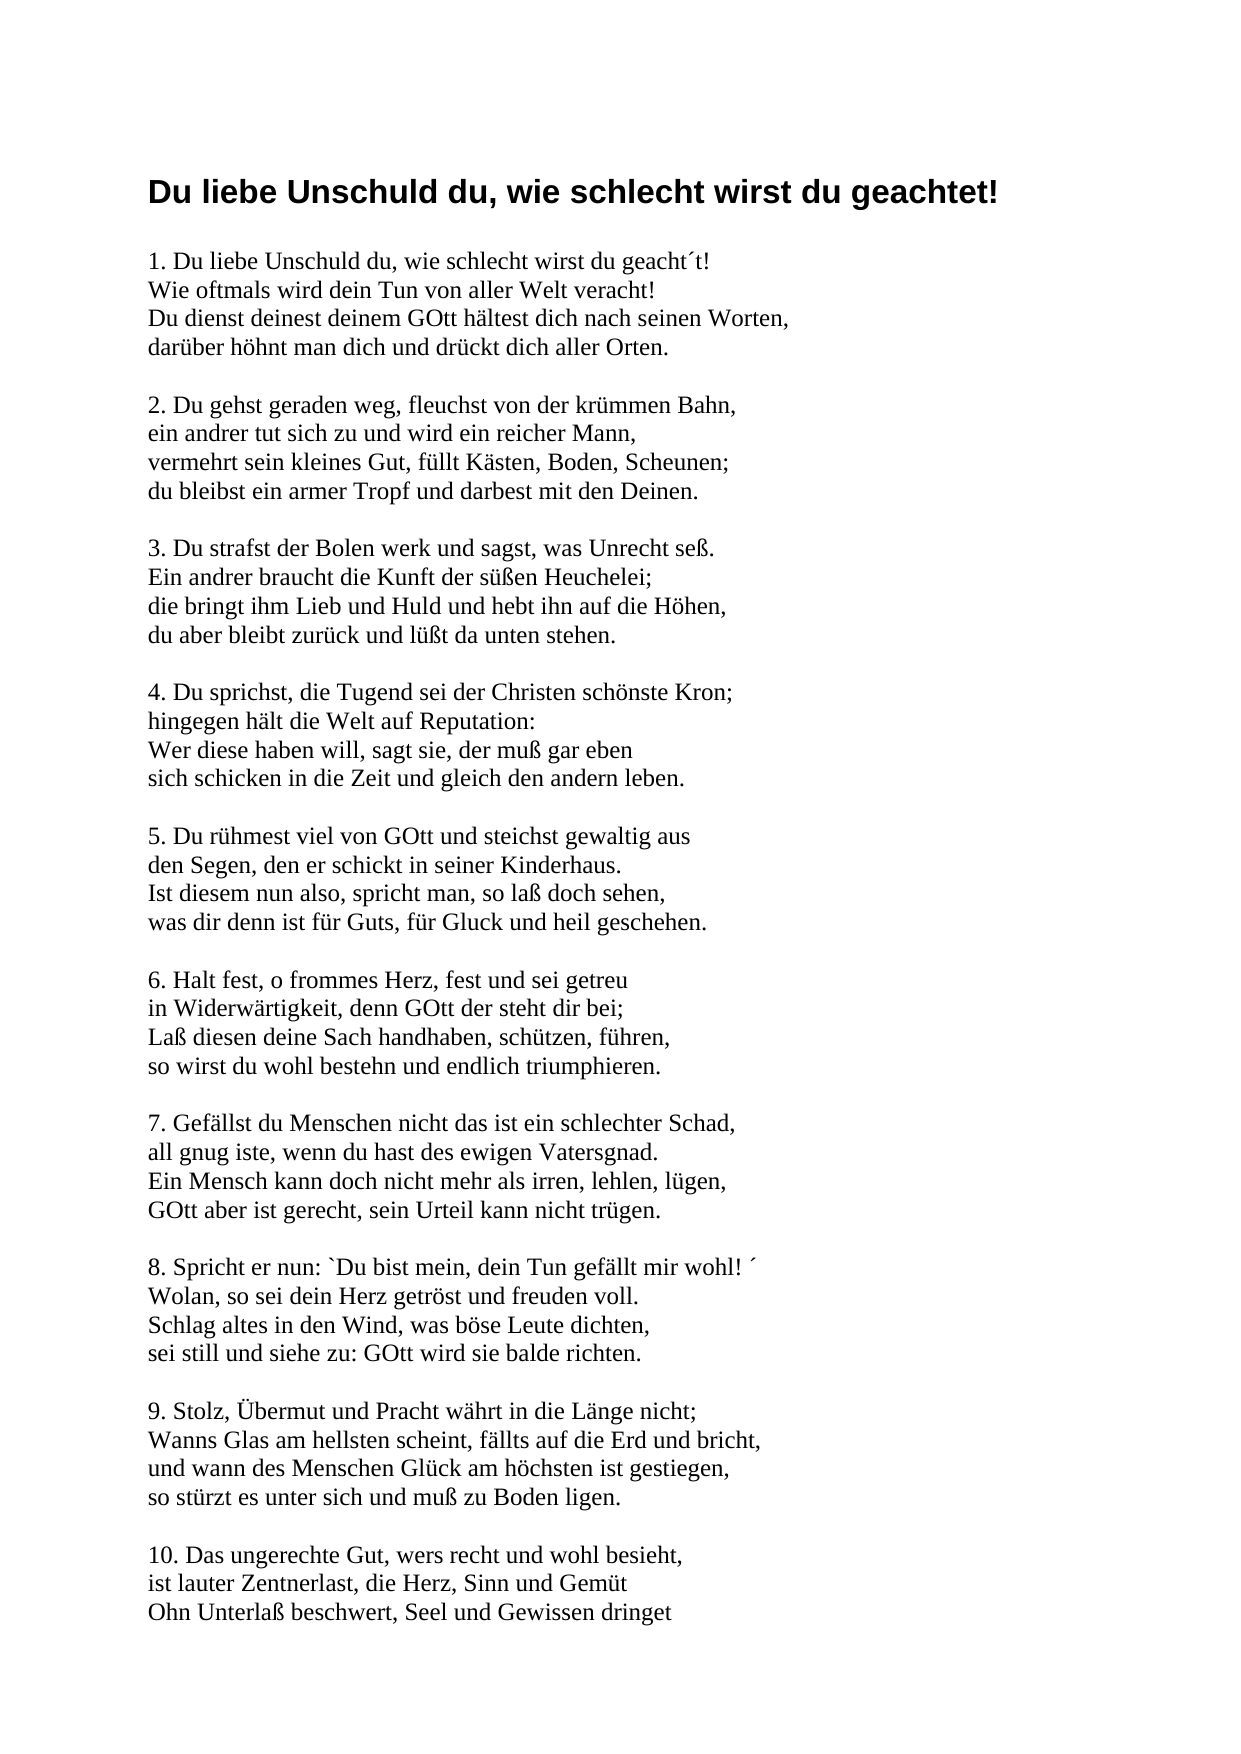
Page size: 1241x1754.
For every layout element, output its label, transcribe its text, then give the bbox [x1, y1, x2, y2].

text Laß diesen deine Sach handhaben, schützen, führen, [148, 1022, 1093, 1051]
text Wanns Glas am hellsten scheint, fällts auf die Erd und bricht, [148, 1425, 1093, 1453]
text du bleibst ein armer Tropf und darbest mit den Deinen. [148, 476, 1093, 505]
text Ist diesem nun also, spricht man, so laß doch sehen, [148, 878, 1093, 907]
text 1. Du liebe Unschuld du, wie schlecht wirst du geacht´t! [148, 246, 1093, 275]
text 9. Stolz, Übermut und Pracht währt in die Länge nicht; [148, 1396, 1093, 1425]
text GOtt aber ist gerecht, sein Urteil kann nicht trügen. [148, 1195, 1093, 1223]
text 2. Du gehst geraden weg, fleuchst von der krümmen Bahn, [148, 390, 1093, 418]
text den Segen, den er schickt in seiner Kinderhaus. [148, 850, 1093, 878]
text Wolan, so sei dein Herz getröst und freuden voll. [148, 1281, 1093, 1310]
text und wann des Menschen Glück am höchsten ist gestiegen, [148, 1453, 1093, 1482]
text Ein andrer braucht die Kunft der süßen Heuchelei; [148, 562, 1093, 591]
text die bringt ihm Lieb und Huld und hebt ihn auf die Höhen, [148, 591, 1093, 620]
text 8. Spricht er nun: `Du bist mein, dein Tun gefällt mir wohl! ´ [148, 1252, 1093, 1281]
text du aber bleibt zurück und lüßt da unten stehen. [148, 620, 1093, 648]
text Schlag altes in den Wind, was böse Leute dichten, [148, 1310, 1093, 1338]
text 6. Halt fest, o frommes Herz, fest und sei getreu [148, 965, 1093, 993]
text 5. Du rühmest viel von GOtt und steichst gewaltig aus [148, 821, 1093, 850]
text Ein Mensch kann doch nicht mehr als irren, lehlen, lügen, [148, 1166, 1093, 1195]
text vermehrt sein kleines Gut, füllt Kästen, Boden, Scheunen; [148, 447, 1093, 476]
text 3. Du strafst der Bolen werk und sagst, was Unrecht seß. [148, 533, 1093, 562]
text ist lauter Zentnerlast, die Herz, Sinn und Gemüt [148, 1568, 1093, 1597]
text in Widerwärtigkeit, denn GOtt der steht dir bei; [148, 993, 1093, 1022]
text sei still und siehe zu: GOtt wird sie balde richten. [148, 1338, 1093, 1367]
text was dir denn ist für Guts, für Gluck und heil geschehen. [148, 907, 1093, 936]
text so wirst du wohl bestehn und endlich triumphieren. [148, 1051, 1093, 1080]
text so stürzt es unter sich und muß zu Boden ligen. [148, 1482, 1093, 1511]
text Wer diese haben will, sagt sie, der muß gar eben [148, 735, 1093, 763]
text 10. Das ungerechte Gut, wers recht und wohl besieht, [148, 1540, 1093, 1568]
text 4. Du sprichst, die Tugend sei der Christen schönste Kron; [148, 677, 1093, 706]
text 7. Gefällst du Menschen nicht das ist ein schlechter Schad, [148, 1108, 1093, 1137]
text hingegen hält die Welt auf Reputation: [148, 706, 1093, 735]
text Ohn Unterlaß beschwert, Seel und Gewissen dringet [148, 1597, 1093, 1626]
text darüber höhnt man dich und drückt dich aller Orten. [148, 332, 1093, 361]
text sich schicken in die Zeit und gleich den andern leben. [148, 763, 1093, 792]
text Du dienst deinest deinem GOtt hältest dich nach seinen Worten, [148, 303, 1093, 332]
text all gnug iste, wenn du hast des ewigen Vatersgnad. [148, 1137, 1093, 1166]
text Wie oftmals wird dein Tun von aller Welt veracht! [148, 275, 1093, 303]
subtitle Du liebe Unschuld du, wie schlecht wirst du geachtet! [148, 173, 1093, 211]
text ein andrer tut sich zu und wird ein reicher Mann, [148, 418, 1093, 447]
